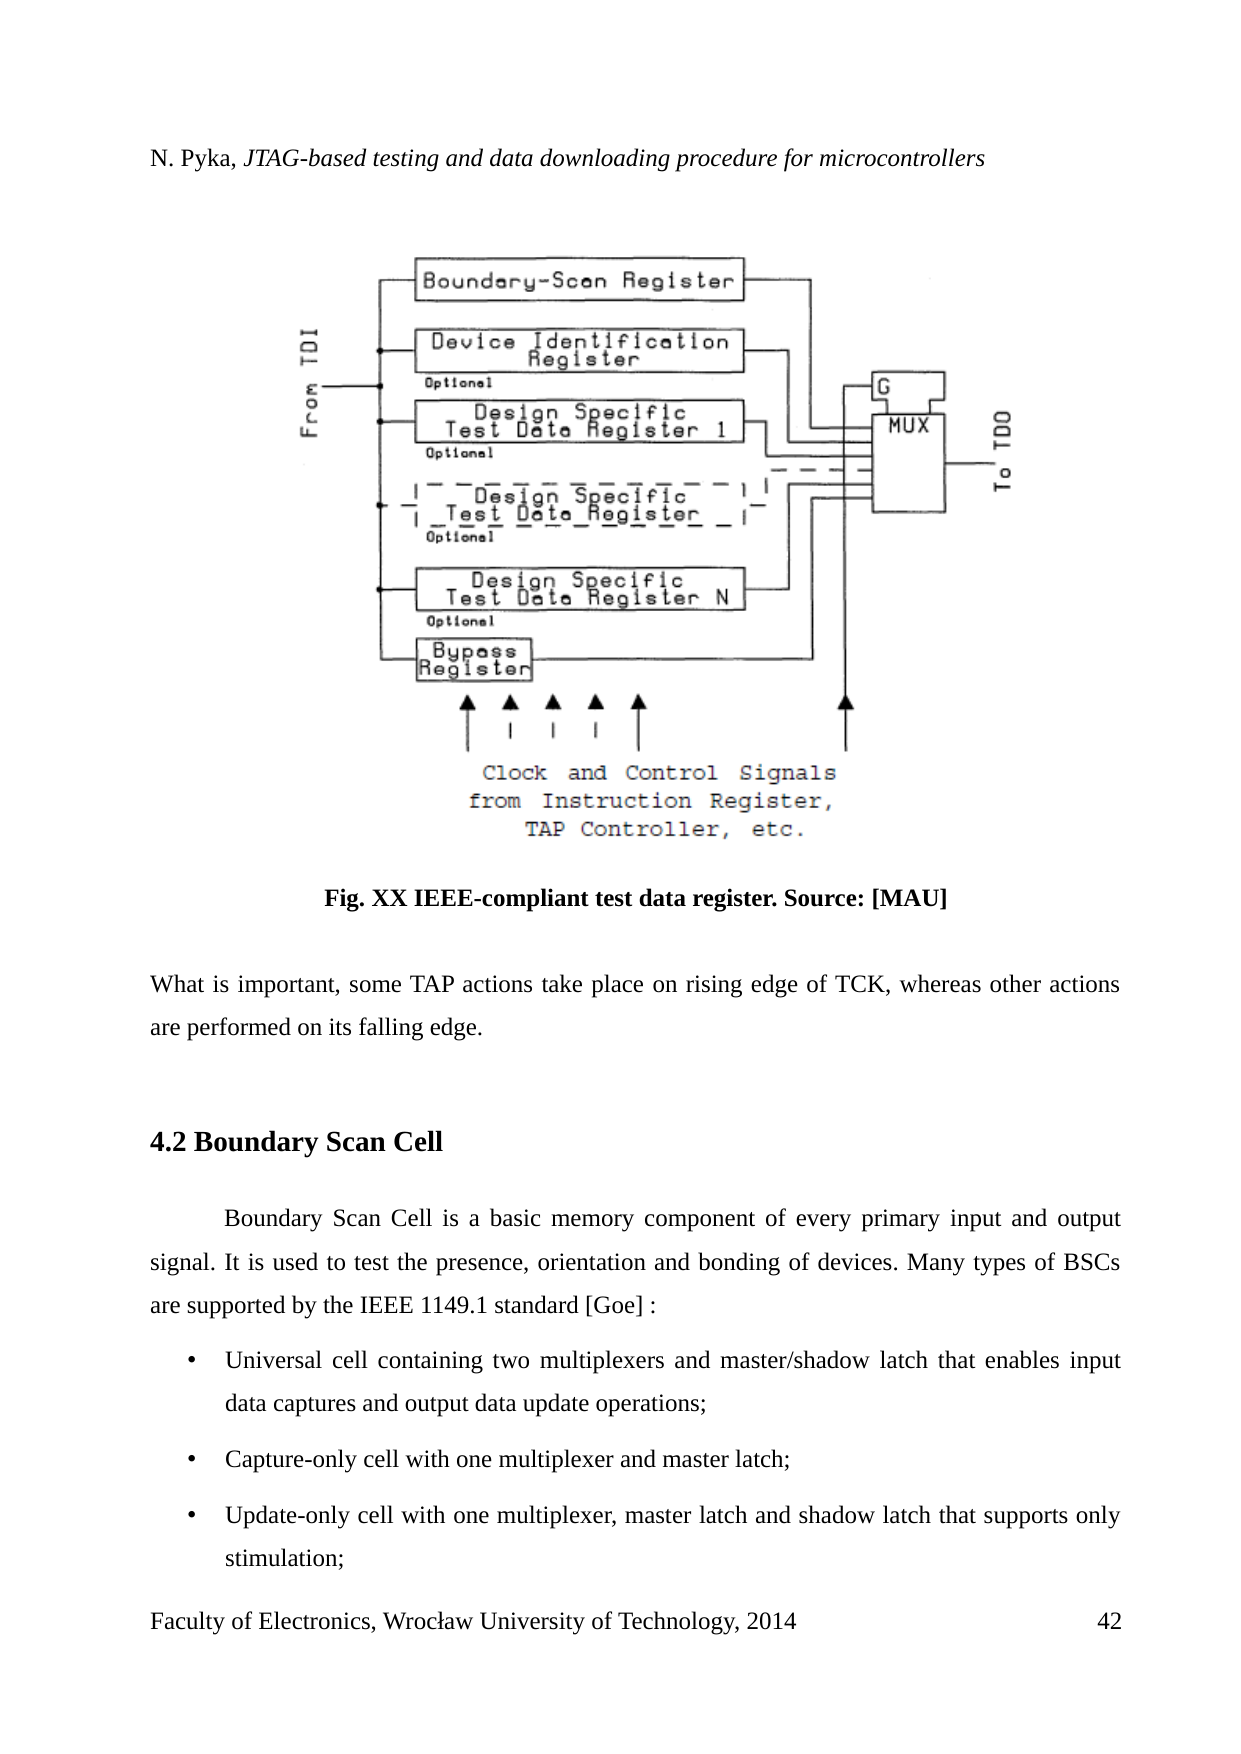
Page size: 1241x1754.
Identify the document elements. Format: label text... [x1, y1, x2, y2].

list Update-only cell with one multiplexer, master latch and shadow latch that supports only stimulation; [187, 1500, 1122, 1572]
text Boundary Scan Cell is a basic memory component of every primary input and output signal. It is used to test the presence, orientation and bonding of devices. Many types of BSCs are supported by the IEEE 1149.1 standard [Goe] : [150, 1203, 1122, 1318]
text What is important, some TAP actions take place on rising edge of TCK, whereas other actions are performed on its falling edge. [150, 969, 1122, 1041]
list Universal cell containing two multiplexers and master/shadow latch that enables input data captures and output data update operations; [187, 1345, 1122, 1417]
list Capture-only cell with one multiplexer and master latch; [187, 1444, 1122, 1473]
text Fig. XX IEEE-compliant test data register. Source: [MAU] [150, 869, 1122, 912]
picture [244, 231, 1028, 869]
subtitle 4.2 Boundary Scan Cell [150, 1124, 1122, 1157]
